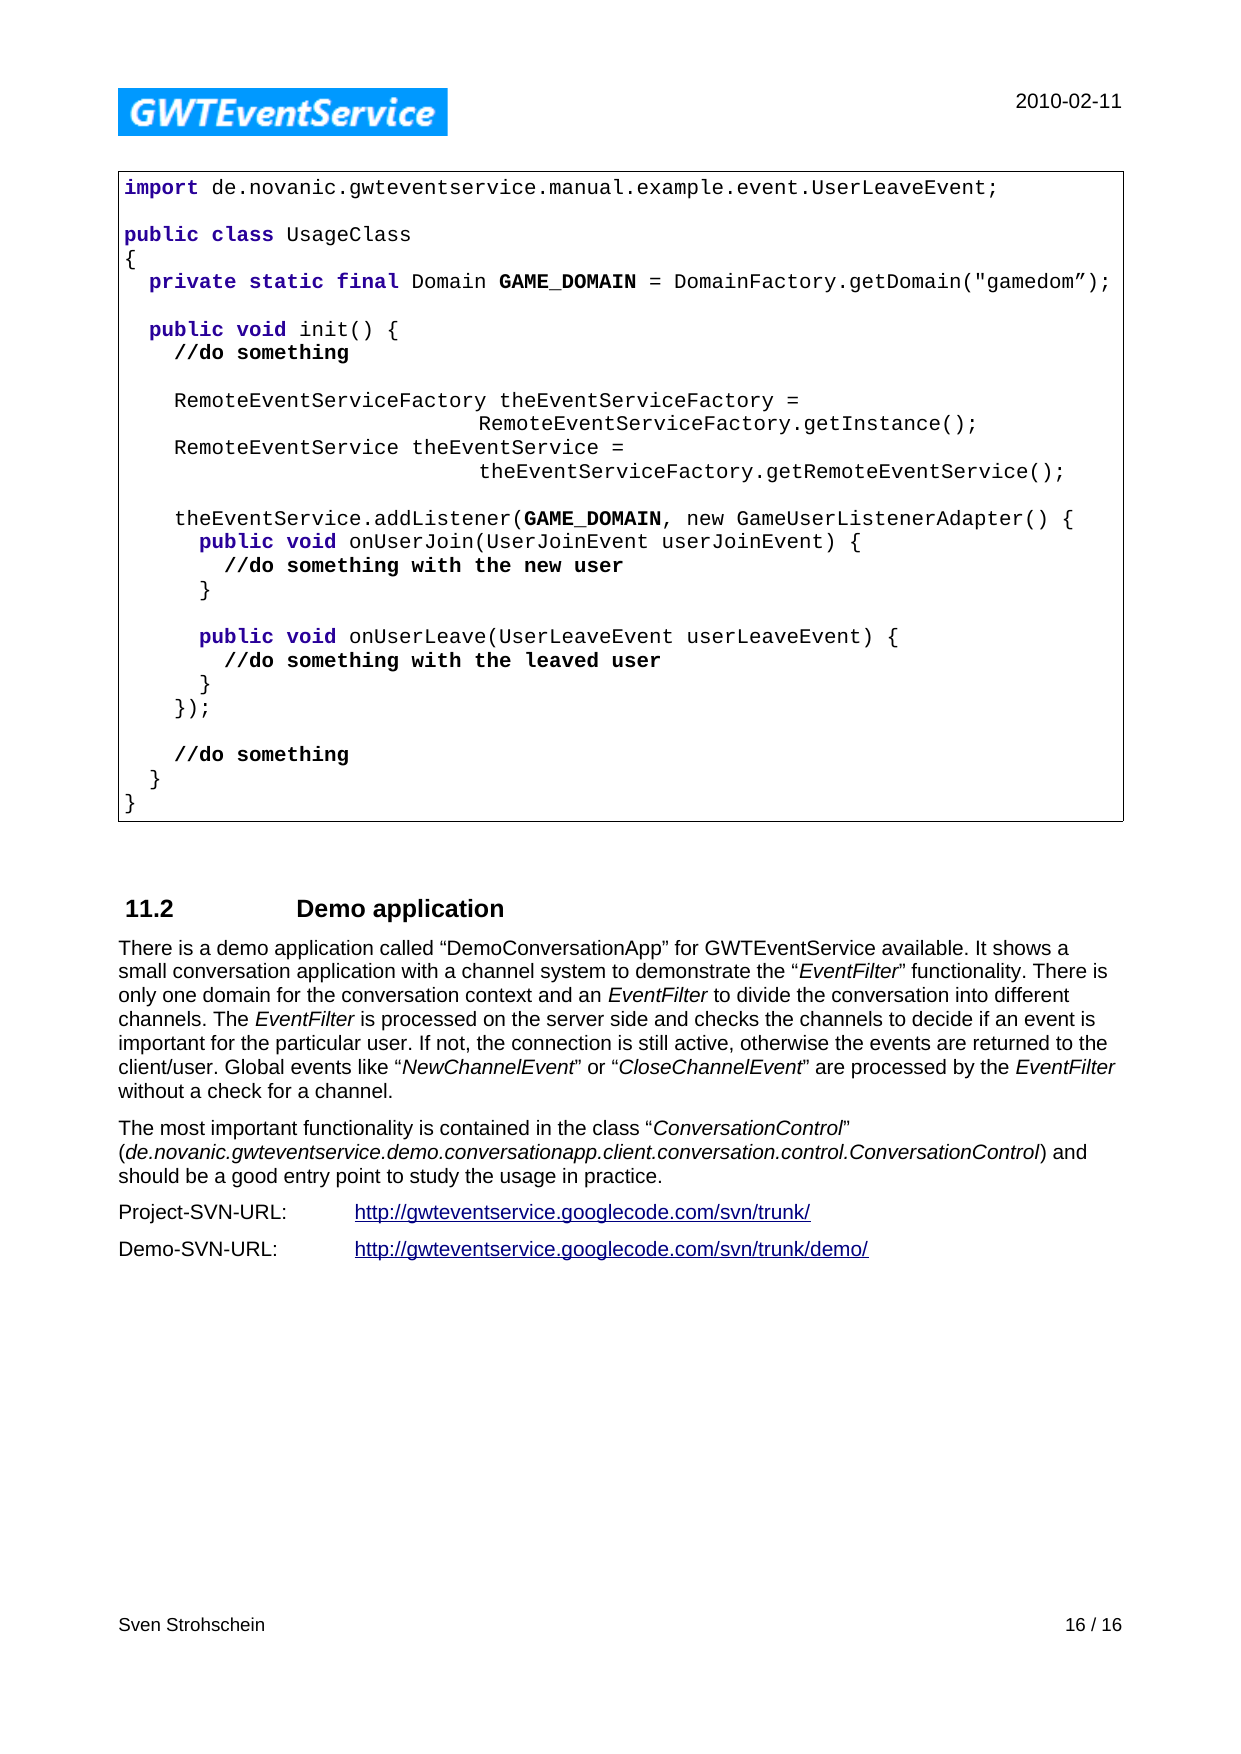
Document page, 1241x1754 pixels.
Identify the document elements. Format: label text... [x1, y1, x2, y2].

text The most important functionality is contained in the class “ConversationControl” (de.novanic.gwteventservice.demo.conversationapp.client.conversation.control.ConversationControl) and should be a good entry point to study the usage in practice. [118, 1116, 1122, 1187]
text Demo-SVN-URL: http://gwteventservice.googlecode.com/svn/trunk/demo/ [118, 1236, 1122, 1260]
text Project-SVN-URL: http://gwteventservice.googlecode.com/svn/trunk/ [118, 1200, 1122, 1224]
picture [118, 88, 448, 136]
table_cell import de.novanic.gwteventservice.manual.example.event.UserLeaveEvent; public class UsageClass { private static final Domain GAME_DOMAIN = DomainFactory.getDomain("gamedom”); public void init() { //do something RemoteEventServiceFactory theEventServiceFactory = RemoteEventServiceFactory.getInstance(); RemoteEventService theEventService = theEventServiceFactory.getRemoteEventService(); theEventService.addListener(GAME_DOMAIN, new GameUserListenerAdapter() { public void onUserJoin(UserJoinEvent userJoinEvent) { //do something with the new user } public void onUserLeave(UserLeaveEvent userLeaveEvent) { //do something with the leaved user } }); //do something } } [119, 172, 1123, 821]
subtitle Demo application [118, 894, 1122, 923]
text There is a demo application called “DemoConversationApp” for GWTEventService available. It shows a small conversation application with a channel system to demonstrate the “EventFilter” functionality. There is only one domain for the conversation context and an EventFilter to divide the conversation into different channels. The EventFilter is processed on the server side and checks the channels to decide if an event is important for the particular user. If not, the connection is still active, otherwise the events are returned to the client/user. Global events like “NewChannelEvent” or “CloseChannelEvent” are processed by the EventFilter without a check for a channel. [118, 935, 1122, 1103]
